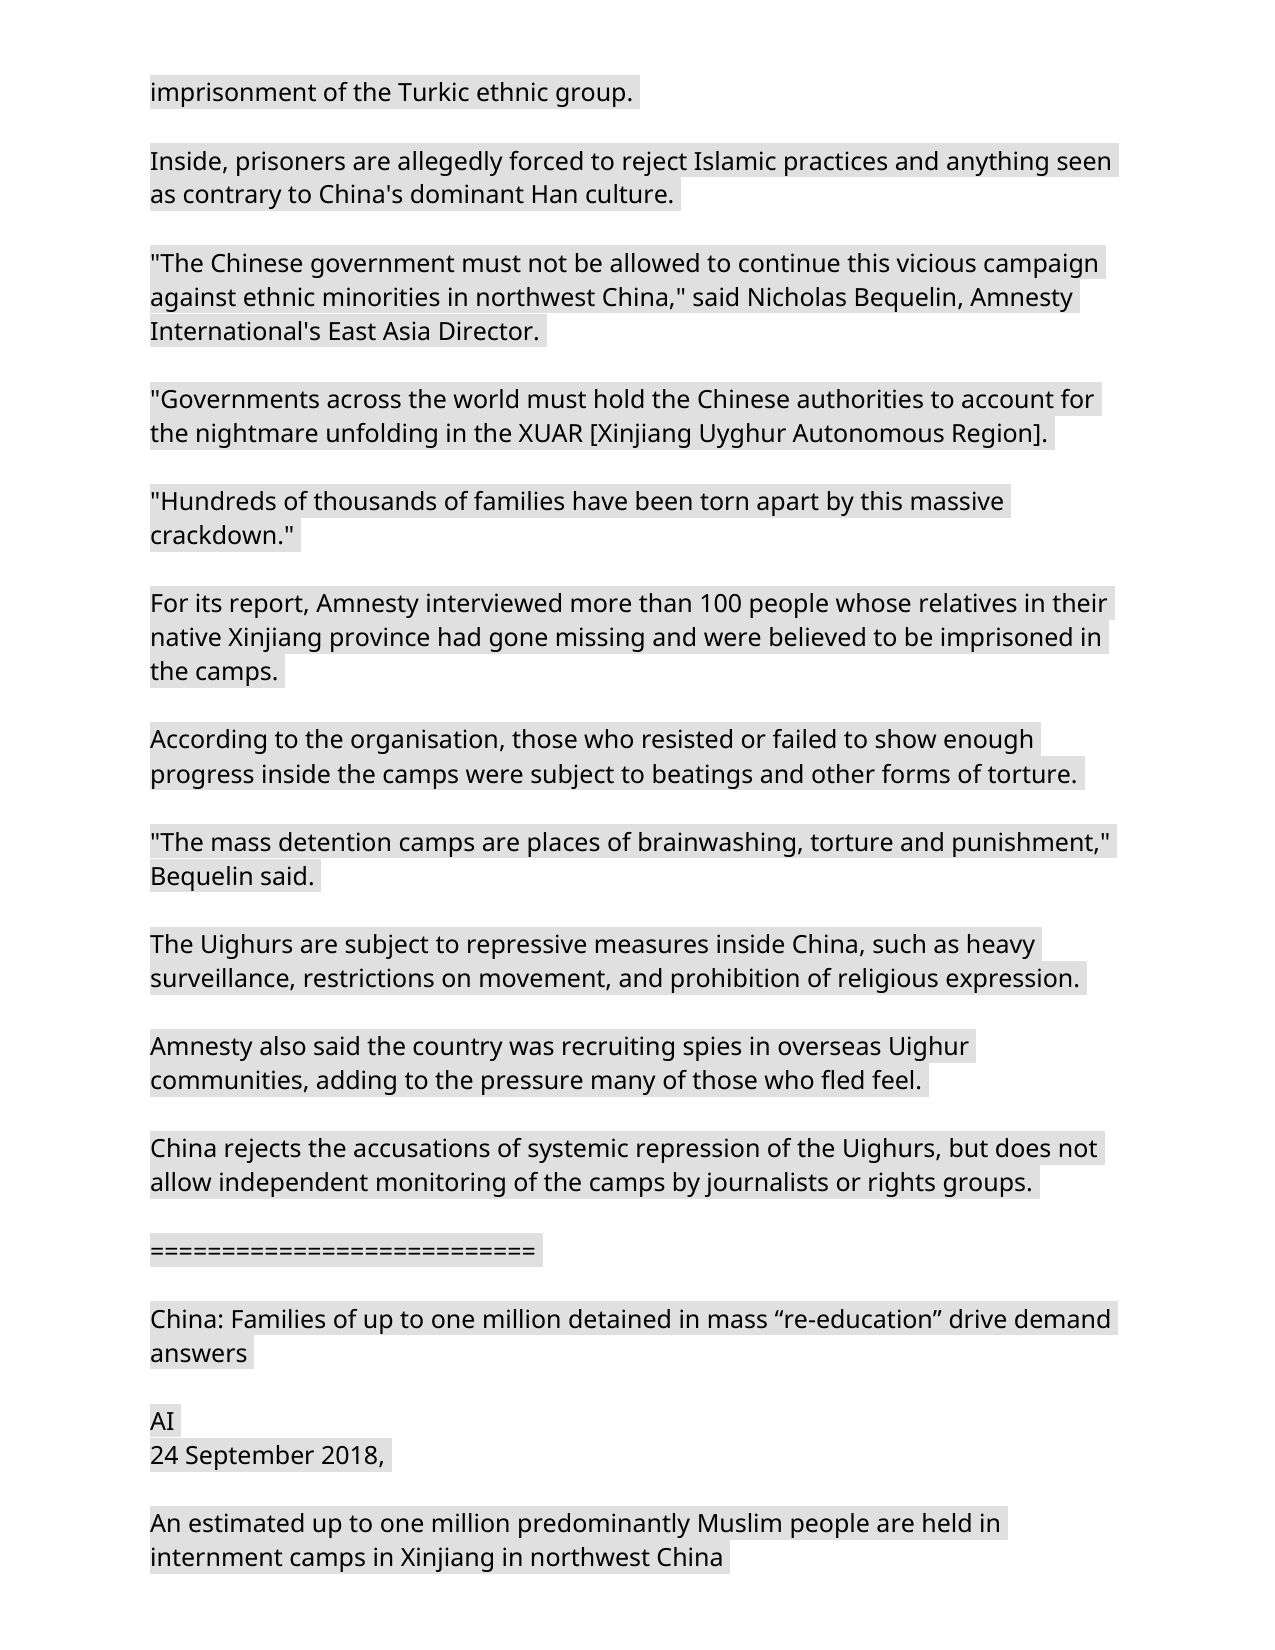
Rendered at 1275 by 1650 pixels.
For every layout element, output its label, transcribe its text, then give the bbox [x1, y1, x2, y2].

text imprisonment of the Turkic ethnic group. Inside, prisoners are allegedly forced to reject Islamic practices and anything seen as contrary to China's dominant Han culture. "The Chinese government must not be allowed to continue this vicious campaign against ethnic minorities in northwest China," said Nicholas Bequelin, Amnesty International's East Asia Director. "Governments across the world must hold the Chinese authorities to account for the nightmare unfolding in the XUAR [Xinjiang Uyghur Autonomous Region]. "Hundreds of thousands of families have been torn apart by this massive crackdown." For its report, Amnesty interviewed more than 100 people whose relatives in their native Xinjiang province had gone missing and were believed to be imprisoned in the camps. According to the organisation, those who resisted or failed to show enough progress inside the camps were subject to beatings and other forms of torture. "The mass detention camps are places of brainwashing, torture and punishment," Bequelin said. The Uighurs are subject to repressive measures inside China, such as heavy surveillance, restrictions on movement, and prohibition of religious expression. Amnesty also said the country was recruiting spies in overseas Uighur communities, adding to the pressure many of those who fled feel. China rejects the accusations of systemic repression of the Uighurs, but does not allow independent monitoring of the camps by journalists or rights groups. =========================== China: Families of up to one million detained in mass “re-education” drive demand answers AI 24 September 2018, An estimated up to one million predominantly Muslim people are held in internment camps in Xinjiang in northwest China [150, 75, 1125, 1574]
